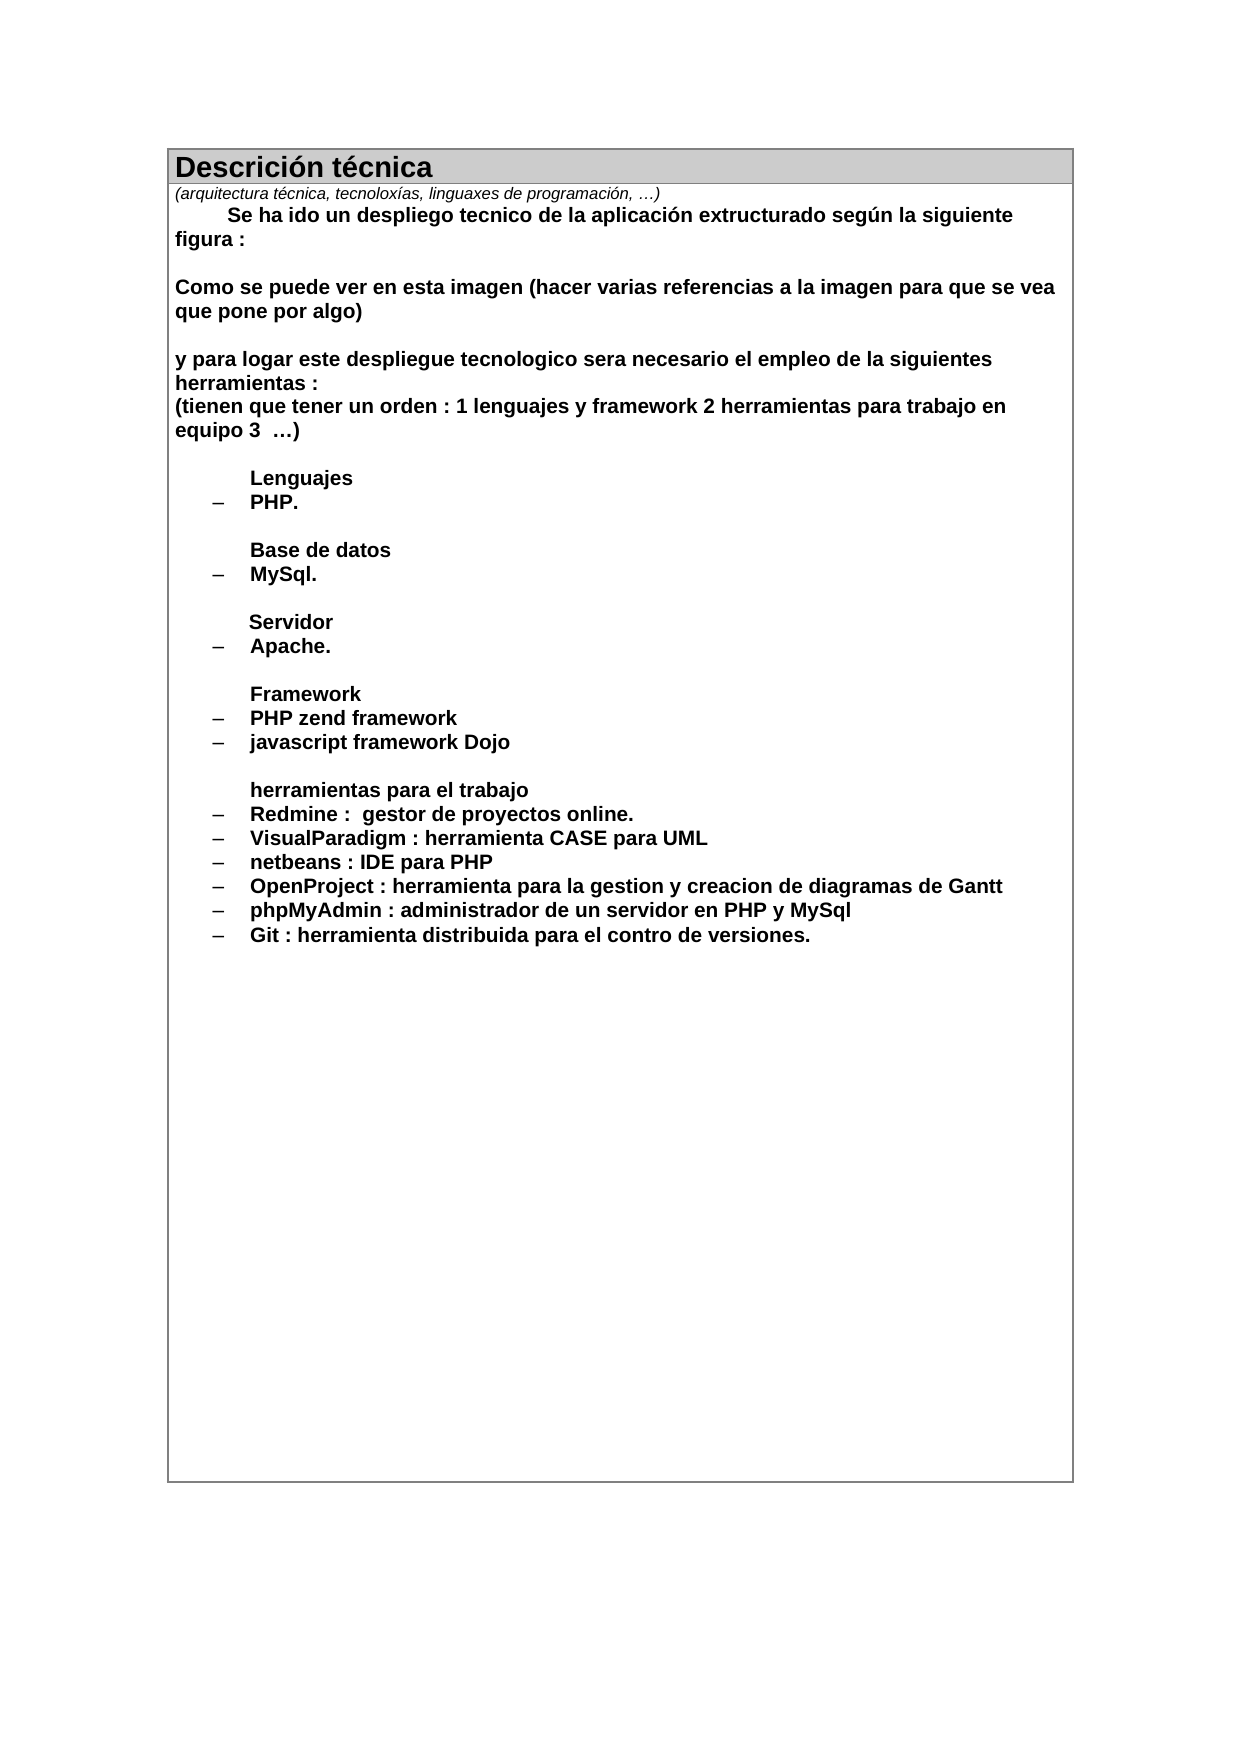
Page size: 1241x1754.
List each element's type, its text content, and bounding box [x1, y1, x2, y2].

table_header Descrición técnica [169, 150, 1072, 183]
table_cell (arquitectura técnica, tecnoloxías, linguaxes de programación, …) Se ha ido un despliego tecnico de la aplicación extructurado según la siguiente figura : Como se puede ver en esta imagen (hacer varias referencias a la imagen para que se vea que pone por algo) y para logar este despliegue tecnologico sera necesario el empleo de la siguientes herramientas : (tienen que tener un orden : 1 lenguajes y framework 2 herramientas para trabajo en equipo 3 …) Lenguajes PHP. Base de datos MySql. Servidor Apache. Framework PHP zend framework javascript framework Dojo herramientas para el trabajo Redmine : gestor de proyectos online. VisualParadigm : herramienta CASE para UML netbeans : IDE para PHP OpenProject : herramienta para la gestion y creacion de diagramas de Gantt phpMyAdmin : administrador de un servidor en PHP y MySql Git : herramienta distribuida para el contro de versiones. [169, 184, 1072, 1481]
